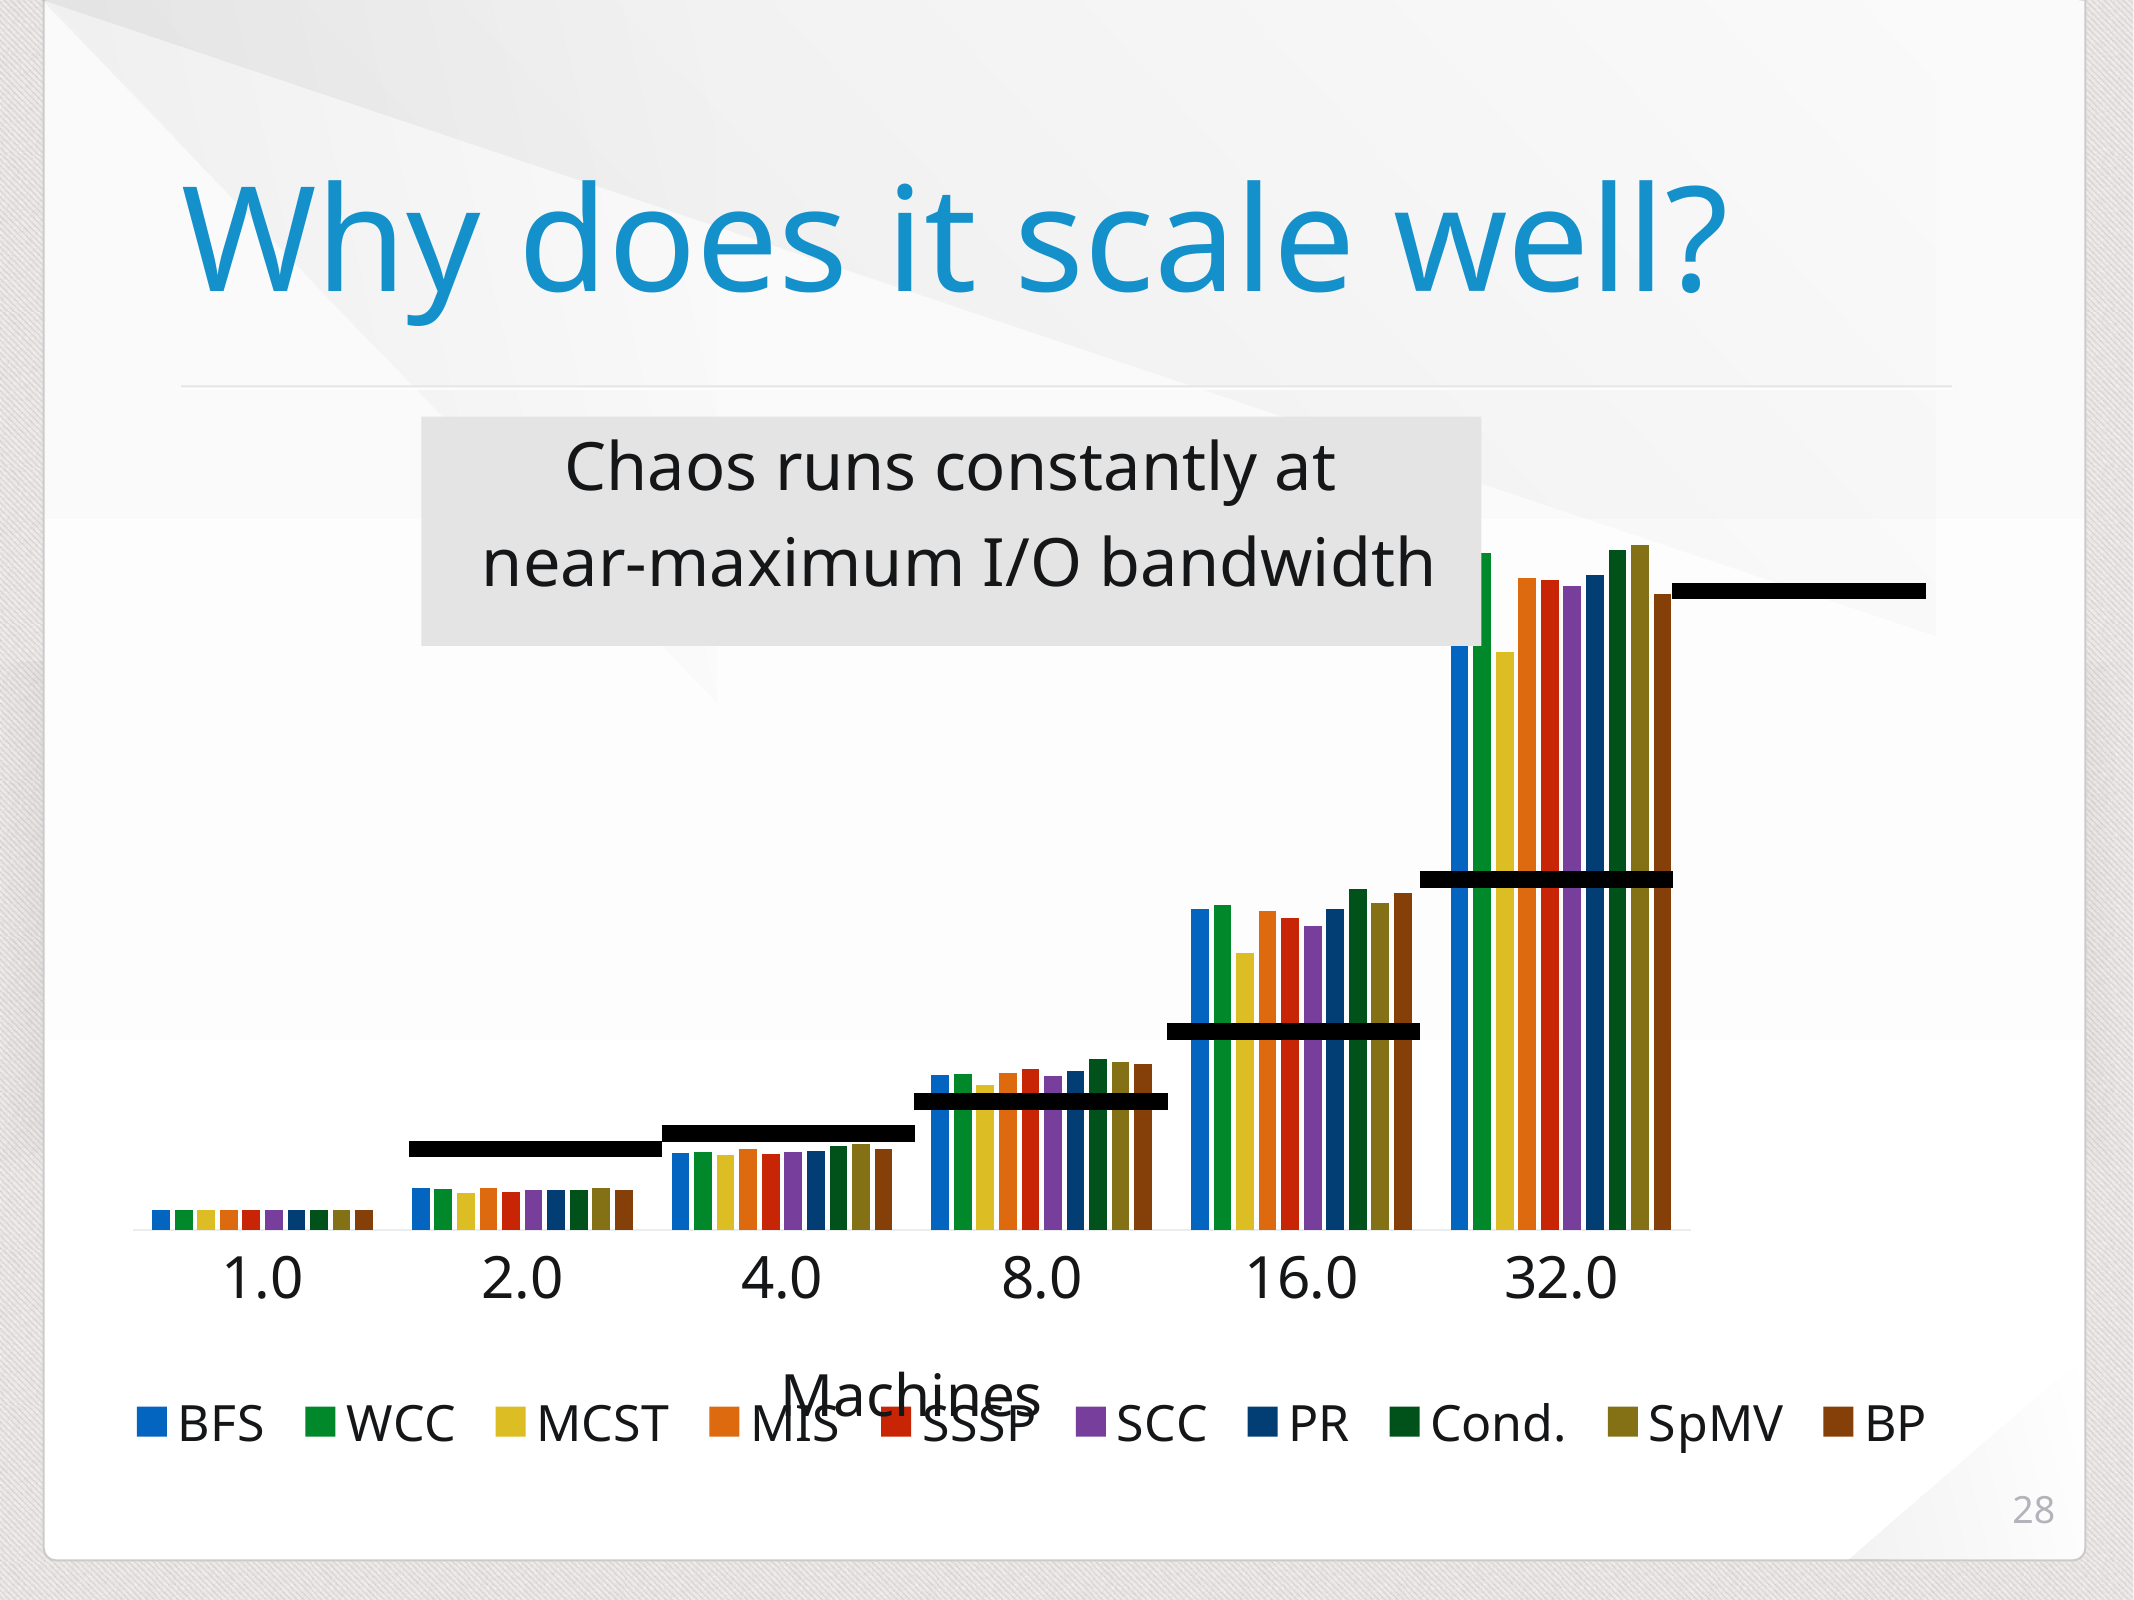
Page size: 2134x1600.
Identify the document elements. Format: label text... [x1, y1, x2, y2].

text_box Chaos runs constantly at near-maximum I/O bandwidth [473, 399, 1446, 609]
title Why does it scale well? [181, 145, 1953, 355]
chart [95, 413, 1953, 1477]
text_box [421, 416, 1482, 646]
picture [0, 0, 2134, 1600]
slide_number [1909, 1476, 2071, 1548]
